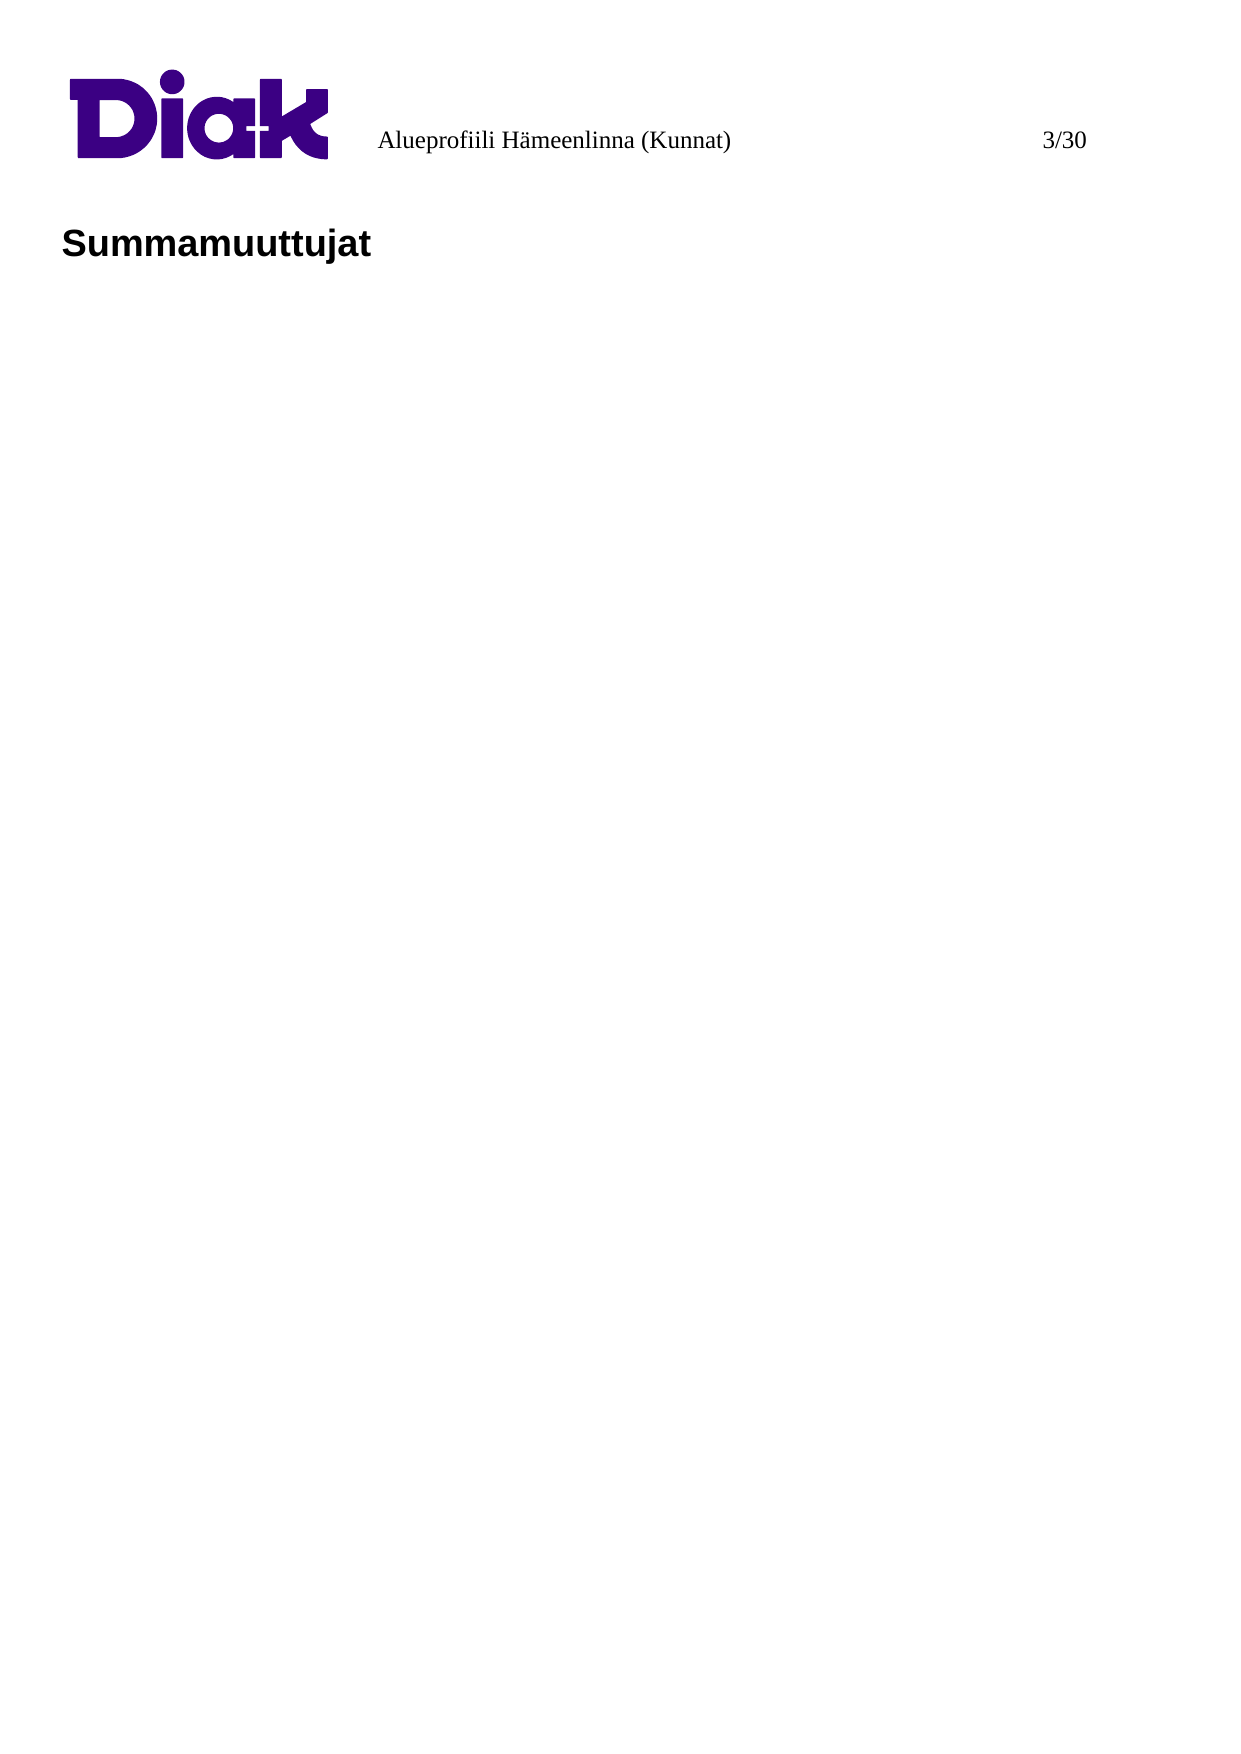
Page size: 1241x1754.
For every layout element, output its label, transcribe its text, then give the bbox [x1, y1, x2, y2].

subtitle Summamuuttujat [61, 221, 1179, 265]
